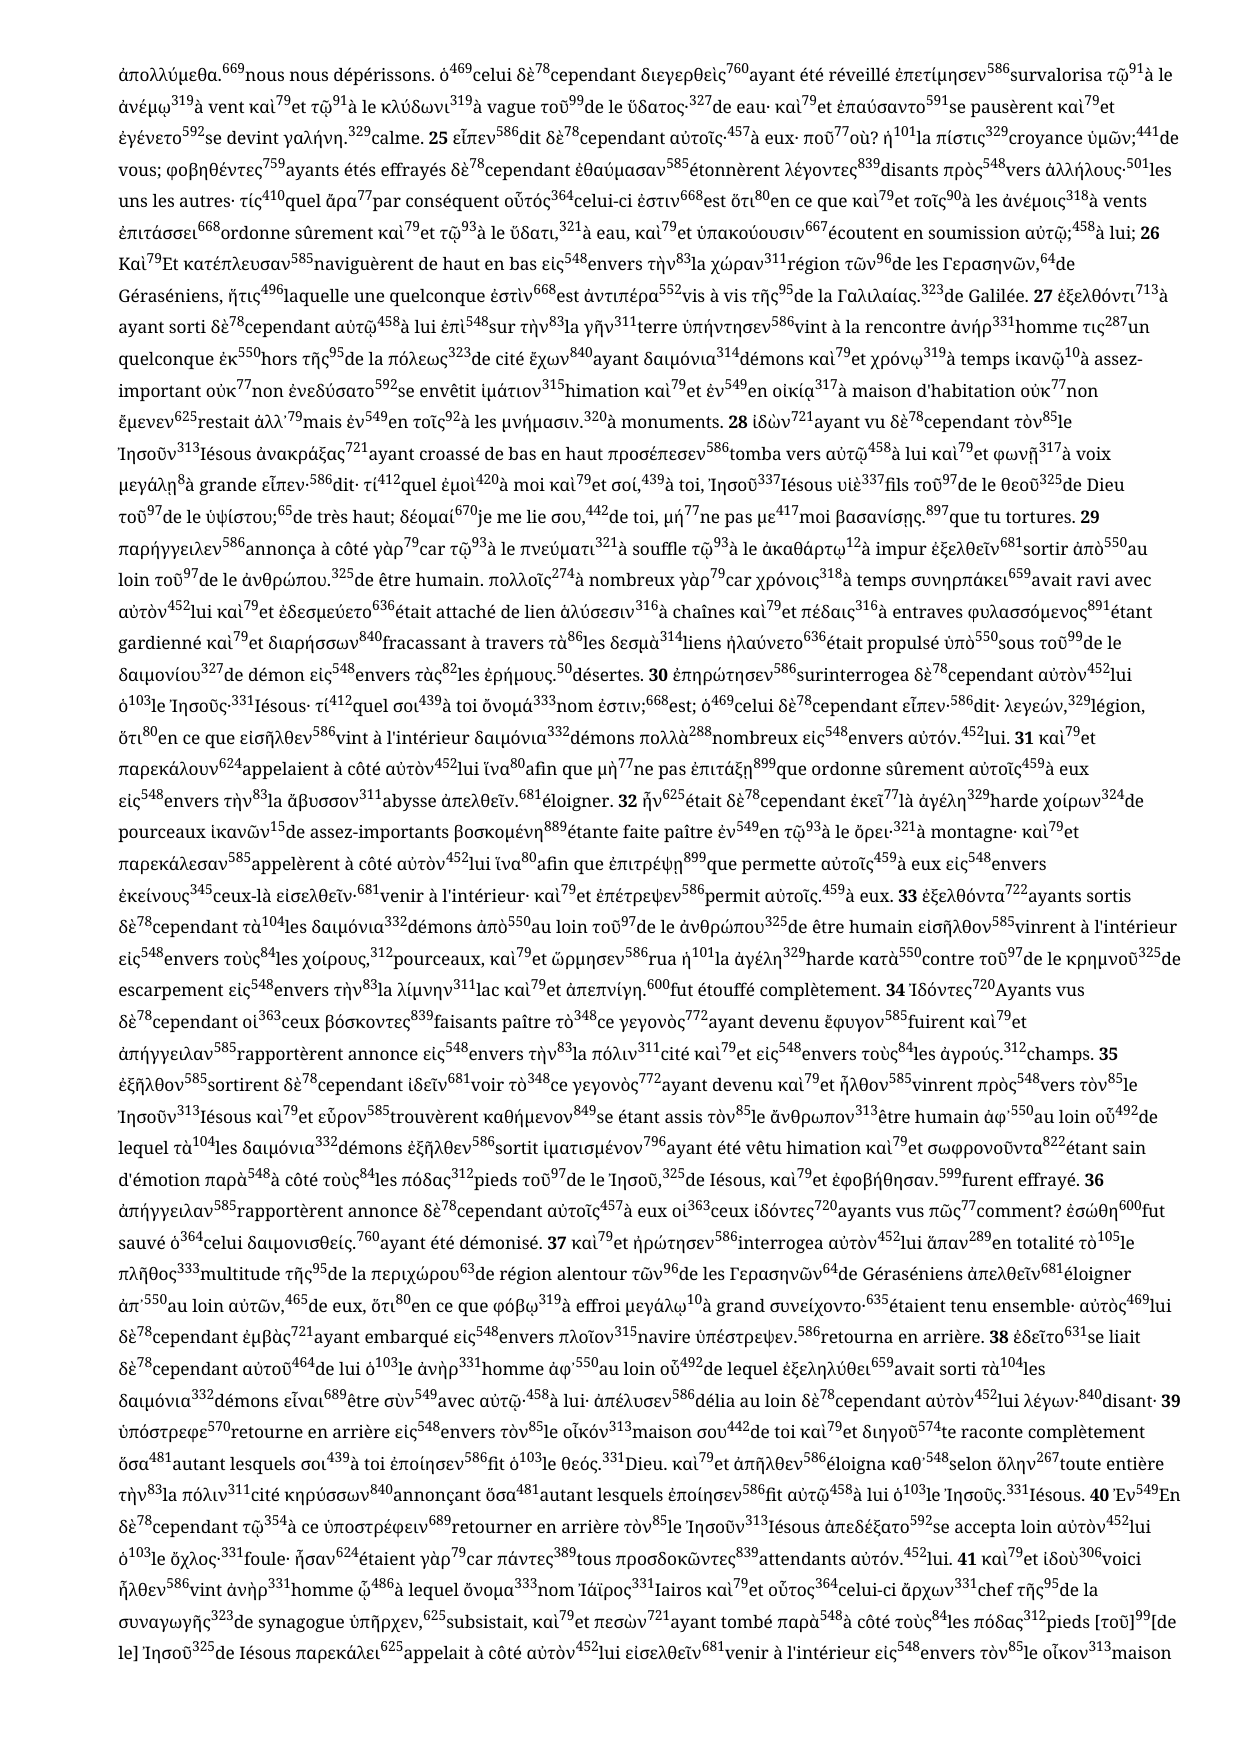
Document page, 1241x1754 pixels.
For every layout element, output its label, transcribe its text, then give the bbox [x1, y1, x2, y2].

text 1 Καὶ79Et ἐγένετο592se devint ἐν549en τῷ352à celui καθεξῆς77successivement καὶ79et αὐτὸς469lui διώδευεν625faisait route à travers κατὰ548selon πόλιν311cité καὶ79et κώμην311village κηρύσσων840annonçant καὶ79et εὐαγγελιζόμενος867se évangélisant τὴν83la βασιλείαν311royauté τοῦ97de le θεοῦ325de Dieu καὶ79et οἱ102les δώδεκα70douze σὺν549avec αὐτῷ,458à lui, 2 καὶ79et γυναῖκές328femmes τινες284des quelconques αἳ495lesquelles ἦσαν624étaient τεθεραπευμέναι810ayantes étées soignées ἀπὸ550au loin πνευμάτων326de souffles πονηρῶν17de méchants καὶ79et ἀσθενειῶν,322de infirmités, Μαρία329Maria ἡ496celle καλουμένη889étante appelée Μαγδαληνή,329Magdalene, ἀφ᾽550au loin ἧς490de laquelle δαιμόνια332démons ἑπτὰ198sept ἐξεληλύθει,659avait sorti, 3 καὶ79et Ἰωάννα329Ioanna γυνὴ329femme Χουζᾶ325de Chouza ἐπιτρόπου325de administrateur Ἡρῴδου325de Hérode καὶ79et Σουσάννα329Sousanna καὶ79et ἕτεραι387autres-différentes πολλαί,284nombreuses, αἵτινες495lesquelles des quelconques διηκόνουν624servaient αὐτοῖς457à eux ἐκ550hors τῶν359de ces ὑπαρχόντων835de subsistants αὐταῖς.455à elles. 4 Συνιόντος834de Allant ensemble δὲ78cependant ὄχλου325de foule πολλοῦ281de nombreux καὶ79et τῶν357de ceux κατὰ548selon πόλιν311cité ἐπιπορευομένων860de se allants en plus πρὸς548vers αὐτὸν452lui εἶπεν586dit διὰ550par παραβολῆς·323de parabole· 5 ἐξῆλθεν586sortit ὁ364celui σπείρων840semant τοῦ360de ce σπεῖραι681semer τὸν85le σπόρον313semaille αὐτοῦ.464de lui. καὶ79et ἐν549en τῷ354à ce σπείρειν689semer αὐτὸν452lui ὃ392lequel μὲν77certes ἔπεσεν586tomba παρὰ548à côté τὴν83la ὁδὸν311chemin καὶ79et κατεπατήθη,600fut piétiné de haut en bas, καὶ79et τὰ104les πετεινὰ332volatiles τοῦ97de le οὐρανοῦ325de ciel κατέφαγεν586mangea complètement αὐτό.454lui. 6 καὶ79et ἕτερον392autre-différent κατέπεσεν586tomba de haut en bas ἐπὶ548sur τὴν83la πέτραν,311roche, καὶ79et φυὲν762ayant été poussé ἐξηράνθη600fut séché διὰ548par le fait de τὸ348ce μὴ77ne pas ἔχειν689avoir ἰκμάδα.311humidité. 7 καὶ79et ἕτερον392autre-différent ἔπεσεν586tomba ἐν549en μέσῳ61à au milieu τῶν94de les ἀκανθῶν,322de épines, καὶ79et συμφυεῖσαι757ayantes étées poussées avec αἱ100les ἄκανθαι328épines ἀπέπνιξαν585étouffèrent complètement αὐτό.454lui. 8 καὶ79et ἕτερον392autre-différent ἔπεσεν586tomba εἰς548envers τὴν83la γῆν311terre τὴν83la ἀγαθὴν2bonne καὶ79et φυὲν762ayant été poussé ἐποίησεν586fit καρπὸν313fruit ἑκατονταπλασίονα.4au centuple. ταῦτα347ces-ci λέγων840disant ἐφώνει·625voixait· ὁ364celui ἔχων840ayant ὦτα314oreilles ἀκούειν689écouter ἀκουέτω.572écoute. 9 Ἐπηρώτων624Surinterrogeaient δὲ78cependant αὐτὸν452lui οἱ102les μαθηταὶ330disciples αὐτοῦ464de lui τίς172quelle αὕτη362celle-ci εἴη700que soit ἡ101la παραβολή.329parabole. 10 ὁ469celui δὲ78cependant εἶπεν·586dit· ὑμῖν438à vous δέδοται654a été donné γνῶναι681connaître τὰ86les μυστήρια314mystères τῆς95de la βασιλείας323de royauté τοῦ97de le θεοῦ,325de Dieu, τοῖς90à les δὲ78cependant λοιποῖς377à restants ἐν549en παραβολαῖς,316à paraboles, ἵνα80afin que βλέποντες839regardants μὴ77ne pas βλέπωσιν920que regardent καὶ79et ἀκούοντες839écoutants μὴ77ne pas συνιῶσιν.920que comprennent. 11 Ἔστιν668Est δὲ78cependant αὕτη362celle-ci ἡ101la παραβολή·329parabole· ὁ103le σπόρος331semaille ἐστὶν668est ὁ103le λόγος331discours τοῦ97de le θεοῦ.325de Dieu. 12 οἱ363ceux δὲ78cependant παρὰ548à côté τὴν83la ὁδόν311chemin εἰσιν667sont οἱ363ceux ἀκούσαντες,720ayants écoutés, εἶτα77puis ἔρχεται674se vient ὁ103le διάβολος71diable καὶ79et αἴρει668lève τὸν85le λόγον313discours ἀπὸ550au loin τῆς95de la καρδίας323de coeur αὐτῶν,463de eux, ἵνα80afin que μὴ77ne pas πιστεύσαντες720ayants crus σωθῶσιν.910que soient sauvé. 13 οἱ363ceux δὲ78cependant ἐπὶ550sur τῆς95de la πέτρας323de roche οἳ497lesquels ὅταν80lorsque le cas échéant ἀκούσωσιν898que écoutent μετὰ550avec χαρᾶς323de joie δέχονται673se acceptent τὸν85le λόγον,313discours, καὶ79et οὗτοι363ceux-ci ῥίζαν311racine οὐκ77non ἔχουσιν,667ont, οἳ497lesquels πρὸς548vers καιρὸν313moment πιστεύουσιν667croient καὶ79et ἐν549en καιρῷ319à moment πειρασμοῦ325de tentation ἀφίστανται.673se dressent au loin. 14 τὸ366ce δὲ78cependant εἰς548envers τὰς82les ἀκάνθας310épines πεσόν,723ayant tombé, οὗτοί363ceux-ci εἰσιν667sont οἱ363ceux ἀκούσαντες,720ayants écoutés, καὶ79et ὑπὸ550sous μεριμνῶν322de inquiétudes καὶ79et πλούτου325de richesse καὶ79et ἡδονῶν322de plaisirs τοῦ97de le βίου325de existence πορευόμενοι866se allants συμπνίγονται679sont étouffés avec καὶ79et οὐ77non τελεσφοροῦσιν.667colportent à perfection. 15 τὸ366ce δὲ78cependant ἐν549en τῇ89à la καλῇ8à belle γῇ,317à terre, οὗτοί363ceux-ci εἰσιν667sont οἵτινες497lesquels des quelconques ἐν549en καρδίᾳ317à coeur καλῇ8à belle καὶ79et ἀγαθῇ8à bonne ἀκούσαντες720ayants écoutés τὸν85le λόγον313discours κατέχουσιν667tiennent de haut en bas καὶ79et καρποφοροῦσιν667colportent du fruit ἐν549en ὑπομονῇ.317à résistance. 16 Οὐδεὶς390Aucun δὲ78cependant λύχνον313chandelle ἅψας721ayant touché καλύπτει668couvre αὐτὸν452lui σκεύει321à ustensile ἢ79ou ὑποκάτω552en dessous vers le bas κλίνης323de lit τίθησιν,668pose, ἀλλ᾽79mais ἐπὶ550sur λυχνίας323de chandelier τίθησιν,668pose, ἵνα80afin que οἱ363ceux εἰσπορευόμενοι866se allants à l'intérieur βλέπωσιν920que regardent τὸ87le φῶς.315lumière. 17 οὐ77non γάρ79car ἐστιν668est κρυπτὸν49caché ὃ500lequel οὐ77non φανερὸν49visible γενήσεται612se deviendra οὐδὲ79non cependant ἀπόκρυφον73caché au loin ὃ500lequel οὐ77non μὴ77ne pas γνωσθῇ911que soit connu καὶ79et εἰς548envers φανερὸν55visible ἔλθῃ.899que vienne. 18 Βλέπετε569Regardez οὖν79donc πῶς77comment? ἀκούετε·665vous écoutez· ὃς498lequel ἂν340le cas échéant γὰρ79car ἔχῃ,921que ait, δοθήσεται619sera donné αὐτῷ·458à lui· καὶ79et ὃς498lequel ἂν340le cas échéant μὴ77ne pas ἔχῃ,921que ait, καὶ77aussi ὃ482lequel δοκεῖ668estime ἔχειν689avoir ἀρθήσεται619sera levé ἀπ᾽550au loin αὐτοῦ.464de lui. 19 Παρεγένετο592Se devint à côté δὲ78cependant πρὸς548vers αὐτὸν452lui ἡ101la μήτηρ329mère καὶ79et οἱ102les ἀδελφοὶ330frères αὐτοῦ464de lui καὶ79et οὐκ77non ἠδύναντο630se pouvaient συντυχεῖν681obtenir avec αὐτῷ458à lui διὰ548par le fait de τὸν85le ὄχλον.313foule. 20 ἀπηγγέλη600fut rapporté annonce δὲ78cependant αὐτῷ·458à lui· ἡ101la μήτηρ329mère σου442de toi καὶ79et οἱ102les ἀδελφοί330frères σου442de toi ἑστήκασιν641ont dressé ἔξω77au-dehors ἰδεῖν681voir θέλοντές839voulants σε.437toi. 21 ὁ469celui δὲ78cependant ἀποκριθεὶς760ayant été répondu εἶπεν586dit πρὸς548vers αὐτούς·451eux· μήτηρ329mère μου424de moi καὶ79et ἀδελφοί330frères μου424de moi οὗτοί363ceux-ci εἰσιν667sont οἱ363ceux τὸν85le λόγον313discours τοῦ97de le θεοῦ325de Dieu ἀκούοντες839écoutants καὶ79et ποιοῦντες.839faisants. 22 Ἐγένετο592Se devint δὲ78cependant ἐν549en μιᾷ57à une τῶν94de les ἡμερῶν322de journées καὶ79et αὐτὸς469lui ἐνέβη586embarqua εἰς548envers πλοῖον315navire καὶ79et οἱ102les μαθηταὶ330disciples αὐτοῦ464de lui καὶ79et εἶπεν586dit πρὸς548vers αὐτούς·451eux· διέλθωμεν894que nous passions à travers εἰς548envers τὸ348ce πέραν77de l'autre côté τῆς95de la λίμνης,323de lac, καὶ79et ἀνήχθησαν.599furent conduit de bas en haut. 23 πλεόντων833de naviguants δὲ78cependant αὐτῶν463de eux ἀφύπνωσεν.586endormit. καὶ79et κατέβη586descendit λαῖλαψ329ouragan ἀνέμου325de vent εἰς548envers τὴν83la λίμνην311lac καὶ79et συνεπληροῦντο635étaient fait plénitude ensemble καὶ79et ἐκινδύνευον.624risquaient. 24 προσελθόντες720ayants venus vers δὲ78cependant διήγειραν585réveillèrent αὐτὸν452lui λέγοντες·839disants· ἐπιστάτα337Supérieur ἐπιστάτα,337Supérieur, ἀπολλύμεθα.669nous nous dépérissons. ὁ469celui δὲ78cependant διεγερθεὶς760ayant été réveillé ἐπετίμησεν586survalorisa τῷ91à le ἀνέμῳ319à vent καὶ79et τῷ91à le κλύδωνι319à vague τοῦ99de le ὕδατος·327de eau· καὶ79et ἐπαύσαντο591se pausèrent καὶ79et ἐγένετο592se devint γαλήνη.329calme. 25 εἶπεν586dit δὲ78cependant αὐτοῖς·457à eux· ποῦ77où? ἡ101la πίστις329croyance ὑμῶν;441de vous; φοβηθέντες759ayants étés effrayés δὲ78cependant ἐθαύμασαν585étonnèrent λέγοντες839disants πρὸς548vers ἀλλήλους·501les uns les autres· τίς410quel ἄρα77par conséquent οὗτός364celui-ci ἐστιν668est ὅτι80en ce que καὶ79et τοῖς90à les ἀνέμοις318à vents ἐπιτάσσει668ordonne sûrement καὶ79et τῷ93à le ὕδατι,321à eau, καὶ79et ὑπακούουσιν667écoutent en soumission αὐτῷ;458à lui; 26 Καὶ79Et κατέπλευσαν585naviguèrent de haut en bas εἰς548envers τὴν83la χώραν311région τῶν96de les Γερασηνῶν,64de Géraséniens, ἥτις496laquelle une quelconque ἐστὶν668est ἀντιπέρα552vis à vis τῆς95de la Γαλιλαίας.323de Galilée. 27 ἐξελθόντι713à ayant sorti δὲ78cependant αὐτῷ458à lui ἐπὶ548sur τὴν83la γῆν311terre ὑπήντησεν586vint à la rencontre ἀνήρ331homme τις287un quelconque ἐκ550hors τῆς95de la πόλεως323de cité ἔχων840ayant δαιμόνια314démons καὶ79et χρόνῳ319à temps ἱκανῷ10à assez-important οὐκ77non ἐνεδύσατο592se envêtit ἱμάτιον315himation καὶ79et ἐν549en οἰκίᾳ317à maison d'habitation οὐκ77non ἔμενεν625restait ἀλλ᾽79mais ἐν549en τοῖς92à les μνήμασιν.320à monuments. 28 ἰδὼν721ayant vu δὲ78cependant τὸν85le Ἰησοῦν313Iésous ἀνακράξας721ayant croassé de bas en haut προσέπεσεν586tomba vers αὐτῷ458à lui καὶ79et φωνῇ317à voix μεγάλῃ8à grande εἶπεν·586dit· τί412quel ἐμοὶ420à moi καὶ79et σοί,439à toi, Ἰησοῦ337Iésous υἱὲ337fils τοῦ97de le θεοῦ325de Dieu τοῦ97de le ὑψίστου;65de très haut; δέομαί670je me lie σου,442de toi, μή77ne pas με417moi βασανίσῃς.897que tu tortures. 29 παρήγγειλεν586annonça à côté γὰρ79car τῷ93à le πνεύματι321à souffle τῷ93à le ἀκαθάρτῳ12à impur ἐξελθεῖν681sortir ἀπὸ550au loin τοῦ97de le ἀνθρώπου.325de être humain. πολλοῖς274à nombreux γὰρ79car χρόνοις318à temps συνηρπάκει659avait ravi avec αὐτὸν452lui καὶ79et ἐδεσμεύετο636était attaché de lien ἁλύσεσιν316à chaînes καὶ79et πέδαις316à entraves φυλασσόμενος891étant gardienné καὶ79et διαρήσσων840fracassant à travers τὰ86les δεσμὰ314liens ἠλαύνετο636était propulsé ὑπὸ550sous τοῦ99de le δαιμονίου327de démon εἰς548envers τὰς82les ἐρήμους.50désertes. 30 ἐπηρώτησεν586surinterrogea δὲ78cependant αὐτὸν452lui ὁ103le Ἰησοῦς·331Iésous· τί412quel σοι439à toi ὄνομά333nom ἐστιν;668est; ὁ469celui δὲ78cependant εἶπεν·586dit· λεγεών,329légion, ὅτι80en ce que εἰσῆλθεν586vint à l'intérieur δαιμόνια332démons πολλὰ288nombreux εἰς548envers αὐτόν.452lui. 31 καὶ79et παρεκάλουν624appelaient à côté αὐτὸν452lui ἵνα80afin que μὴ77ne pas ἐπιτάξῃ899que ordonne sûrement αὐτοῖς459à eux εἰς548envers τὴν83la ἄβυσσον311abysse ἀπελθεῖν.681éloigner. 32 ἦν625était δὲ78cependant ἐκεῖ77là ἀγέλη329harde χοίρων324de pourceaux ἱκανῶν15de assez-importants βοσκομένη889étante faite paître ἐν549en τῷ93à le ὄρει·321à montagne· καὶ79et παρεκάλεσαν585appelèrent à côté αὐτὸν452lui ἵνα80afin que ἐπιτρέψῃ899que permette αὐτοῖς459à eux εἰς548envers ἐκείνους345ceux-là εἰσελθεῖν·681venir à l'intérieur· καὶ79et ἐπέτρεψεν586permit αὐτοῖς.459à eux. 33 ἐξελθόντα722ayants sortis δὲ78cependant τὰ104les δαιμόνια332démons ἀπὸ550au loin τοῦ97de le ἀνθρώπου325de être humain εἰσῆλθον585vinrent à l'intérieur εἰς548envers τοὺς84les χοίρους,312pourceaux, καὶ79et ὥρμησεν586rua ἡ101la ἀγέλη329harde κατὰ550contre τοῦ97de le κρημνοῦ325de escarpement εἰς548envers τὴν83la λίμνην311lac καὶ79et ἀπεπνίγη.600fut étouffé complètement. 34 Ἰδόντες720Ayants vus δὲ78cependant οἱ363ceux βόσκοντες839faisants paître τὸ348ce γεγονὸς772ayant devenu ἔφυγον585fuirent καὶ79et ἀπήγγειλαν585rapportèrent annonce εἰς548envers τὴν83la πόλιν311cité καὶ79et εἰς548envers τοὺς84les ἀγρούς.312champs. 35 ἐξῆλθον585sortirent δὲ78cependant ἰδεῖν681voir τὸ348ce γεγονὸς772ayant devenu καὶ79et ἦλθον585vinrent πρὸς548vers τὸν85le Ἰησοῦν313Iésous καὶ79et εὗρον585trouvèrent καθήμενον849se étant assis τὸν85le ἄνθρωπον313être humain ἀφ᾽550au loin οὗ492de lequel τὰ104les δαιμόνια332démons ἐξῆλθεν586sortit ἱματισμένον796ayant été vêtu himation καὶ79et σωφρονοῦντα822étant sain d'émotion παρὰ548à côté τοὺς84les πόδας312pieds τοῦ97de le Ἰησοῦ,325de Iésous, καὶ79et ἐφοβήθησαν.599furent effrayé. 36 ἀπήγγειλαν585rapportèrent annonce δὲ78cependant αὐτοῖς457à eux οἱ363ceux ἰδόντες720ayants vus πῶς77comment? ἐσώθη600fut sauvé ὁ364celui δαιμονισθείς.760ayant été démonisé. 37 καὶ79et ἠρώτησεν586interrogea αὐτὸν452lui ἅπαν289en totalité τὸ105le πλῆθος333multitude τῆς95de la περιχώρου63de région alentour τῶν96de les Γερασηνῶν64de Géraséniens ἀπελθεῖν681éloigner ἀπ᾽550au loin αὐτῶν,465de eux, ὅτι80en ce que φόβῳ319à effroi μεγάλῳ10à grand συνείχοντο·635étaient tenu ensemble· αὐτὸς469lui δὲ78cependant ἐμβὰς721ayant embarqué εἰς548envers πλοῖον315navire ὑπέστρεψεν.586retourna en arrière. 38 ἐδεῖτο631se liait δὲ78cependant αὐτοῦ464de lui ὁ103le ἀνὴρ331homme ἀφ᾽550au loin οὗ492de lequel ἐξεληλύθει659avait sorti τὰ104les δαιμόνια332démons εἶναι689être σὺν549avec αὐτῷ·458à lui· ἀπέλυσεν586délia au loin δὲ78cependant αὐτὸν452lui λέγων·840disant· 39 ὑπόστρεφε570retourne en arrière εἰς548envers τὸν85le οἶκόν313maison σου442de toi καὶ79et διηγοῦ574te raconte complètement ὅσα481autant lesquels σοι439à toi ἐποίησεν586fit ὁ103le θεός.331Dieu. καὶ79et ἀπῆλθεν586éloigna καθ᾽548selon ὅλην267toute entière τὴν83la πόλιν311cité κηρύσσων840annonçant ὅσα481autant lesquels ἐποίησεν586fit αὐτῷ458à lui ὁ103le Ἰησοῦς.331Iésous. 40 Ἐν549En δὲ78cependant τῷ354à ce ὑποστρέφειν689retourner en arrière τὸν85le Ἰησοῦν313Iésous ἀπεδέξατο592se accepta loin αὐτὸν452lui ὁ103le ὄχλος·331foule· ἦσαν624étaient γὰρ79car πάντες389tous προσδοκῶντες839attendants αὐτόν.452lui. 41 καὶ79et ἰδοὺ306voici ἦλθεν586vint ἀνὴρ331homme ᾧ486à lequel ὄνομα333nom Ἰάϊρος331Iairos καὶ79et οὗτος364celui-ci ἄρχων331chef τῆς95de la συναγωγῆς323de synagogue ὑπῆρχεν,625subsistait, καὶ79et πεσὼν721ayant tombé παρὰ548à côté τοὺς84les πόδας312pieds [τοῦ]99[de le] Ἰησοῦ325de Iésous παρεκάλει625appelait à côté αὐτὸν452lui εἰσελθεῖν681venir à l'intérieur εἰς548envers τὸν85le οἶκον313maison αὐτοῦ,464de lui, 42 ὅτι80en ce que θυγάτηρ329fille μονογενὴς69monogène ἦν625était αὐτῷ458à lui ὡς77comme ἐτῶν326de ans δώδεκα192de douze καὶ79et αὐτὴ467elle ἀπέθνῃσκεν.625mourait loin. Ἐν549En δὲ78cependant τῷ354à ce ὑπάγειν689diriger en arrière αὐτὸν452lui οἱ102les ὄχλοι330foules συνέπνιγον624étouffaient avec αὐτόν.452lui. 43 Καὶ79Et γυνὴ329femme οὖσα838étante ἐν549en ῥύσει317à écoulement αἵματος327de sang ἀπὸ550au loin ἐτῶν326de ans δώδεκα,192de douze, ἥτις496laquelle une quelconque [ἰατροῖς318[à médecins προσαναλώσασα719ayante consumée auprès ὅλον269tout entier τὸν245le βίον]313existence] οὐκ77non ἴσχυσεν586eut la ténacité ἀπ᾽550au loin οὐδενὸς384de aucun θεραπευθῆναι,683être soigné, 44 προσελθοῦσα719ayante venue vers ὄπισθεν77de derrière ἥψατο592se toucha τοῦ99de le κρασπέδου327de frange τοῦ99de le ἱματίου327de himation αὐτοῦ464de lui καὶ79et παραχρῆμα77instantanément ἔστη586dressa ἡ101la ῥύσις329écoulement τοῦ99de le αἵματος327de sang αὐτῆς.462de elle. 45 καὶ79et εἶπεν586dit ὁ103le Ἰησοῦς·331Iésous· τίς410quel ὁ364celui ἁψάμενός740se ayant touché μου;424de moi; ἀρνουμένων860de se niants δὲ78cependant πάντων383de tous εἶπεν586dit ὁ103le Πέτρος·331Pierre· ἐπιστάτα,337Supérieur, οἱ102les ὄχλοι330foules συνέχουσίν667tiennent ensemble σε437toi καὶ79et ἀποθλίβουσιν.667oppressent loin. 46 ὁ103le δὲ78cependant Ἰησοῦς331Iésous εἶπεν·586dit· ἥψατό592se toucha μού424de moi τις,390un quelconque, ἐγὼ431moi γὰρ79car ἔγνων582je connus δύναμιν311puissance ἐξεληλυθυῖαν768ayante sortie ἀπ᾽550au loin ἐμοῦ.424de moi. 47 ἰδοῦσα719ayante vue δὲ78cependant ἡ101la γυνὴ329femme ὅτι80en ce que οὐκ77non ἔλαθεν,586omit, τρέμουσα838tremblante ἦλθεν586vint καὶ79et προσπεσοῦσα719ayante tombée vers αὐτῷ458à lui δι᾽548par le fait de ἣν293laquelle αἰτίαν311cause ἥψατο592se toucha αὐτοῦ464de lui ἀπήγγειλεν586rapporta annonce ἐνώπιον552en devant παντὸς281de tout τοῦ97de le λαοῦ325de peuple καὶ79et ὡς77comme ἰάθη600fut guéri παραχρῆμα.77instantanément. 48 ὁ469celui δὲ78cependant εἶπεν586dit αὐτῇ·456à elle· θυγάτηρ,335fille, ἡ101la πίστις329croyance σου442de toi σέσωκέν642a sauvé σε·437toi· πορεύου574te va εἰς548envers εἰρήνην.311paix. 49 Ἔτι77Encore αὐτοῦ464de lui λαλοῦντος834de bavardant ἔρχεταί674se vient τις390un quelconque παρὰ550à côté τοῦ97de le ἀρχισυναγώγου325de chef de synagogue λέγων840disant ὅτι80en ce que τέθνηκεν642a mort ἡ101la θυγάτηρ329fille σου·442de toi· μηκέτι77ne pas plus σκύλλε570écorche τὸν85le διδάσκαλον.313enseignant. 50 ὁ103le δὲ78cependant Ἰησοῦς331Iésous ἀκούσας721ayant écouté ἀπεκρίθη600fut répondu αὐτῷ·458à lui· μὴ77ne pas φοβοῦ,574te effraie, μόνον77seulement πίστευσον,554crois, καὶ79et σωθήσεται.619sera sauvé. 51 ἐλθὼν721ayant venu δὲ78cependant εἰς548envers τὴν83la οἰκίαν311maison d'habitation οὐκ77non ἀφῆκεν586abandonna εἰσελθεῖν681venir à l'intérieur τινα373un quelconque σὺν549avec αὐτῷ458à lui εἰ551si μὴ77ne pas Πέτρον313Pierre καὶ79et Ἰωάννην313Ioannes καὶ79et Ἰάκωβον313Iakobos καὶ79et τὸν85le πατέρα313père τῆς95de la παιδὸς323de jeune servante καὶ79et τὴν83la μητέρα.311mère. 52 ἔκλαιον624pleuraient δὲ78cependant πάντες389tous καὶ79et ἐκόπτοντο630se coupaient αὐτήν.450elle. ὁ469celui δὲ78cependant εἶπεν·586dit· μὴ77ne pas κλαίετε,569pleurez, οὐ77non γὰρ79car ἀπέθανεν586mourut loin ἀλλὰ79mais καθεύδει.668dort de haut en bas. 53 καὶ79et κατεγέλων624riaient de haut en bas αὐτοῦ464de lui εἰδότες782ayants sus ὅτι80en ce que ἀπέθανεν.586mourut loin. 54 αὐτὸς469lui δὲ78cependant κρατήσας721ayant saisi avec force τῆς95de la χειρὸς323de main αὐτῆς462de elle ἐφώνησεν586voixa λέγων·840disant· ἡ107la παῖς,335jeune servante, ἔγειρε.570éveille. 55 καὶ79et ἐπέστρεψεν586tourna sur τὸ105le πνεῦμα333souffle αὐτῆς462de elle καὶ79et ἀνέστη586redressa παραχρῆμα77instantanément καὶ79et διέταξεν586ordonna au-travers αὐτῇ456à elle δοθῆναι683être donné φαγεῖν.681manger. 56 καὶ79et ἐξέστησαν585extasièrent οἱ102les γονεῖς330parents αὐτῆς·462de elle· ὁ469celui δὲ78cependant παρήγγειλεν586annonça à côté αὐτοῖς457à eux μηδενὶ378à ne pas un εἰπεῖν681dire τὸ482ce γεγονός.772ayant devenu. [118, 59, 1181, 1665]
